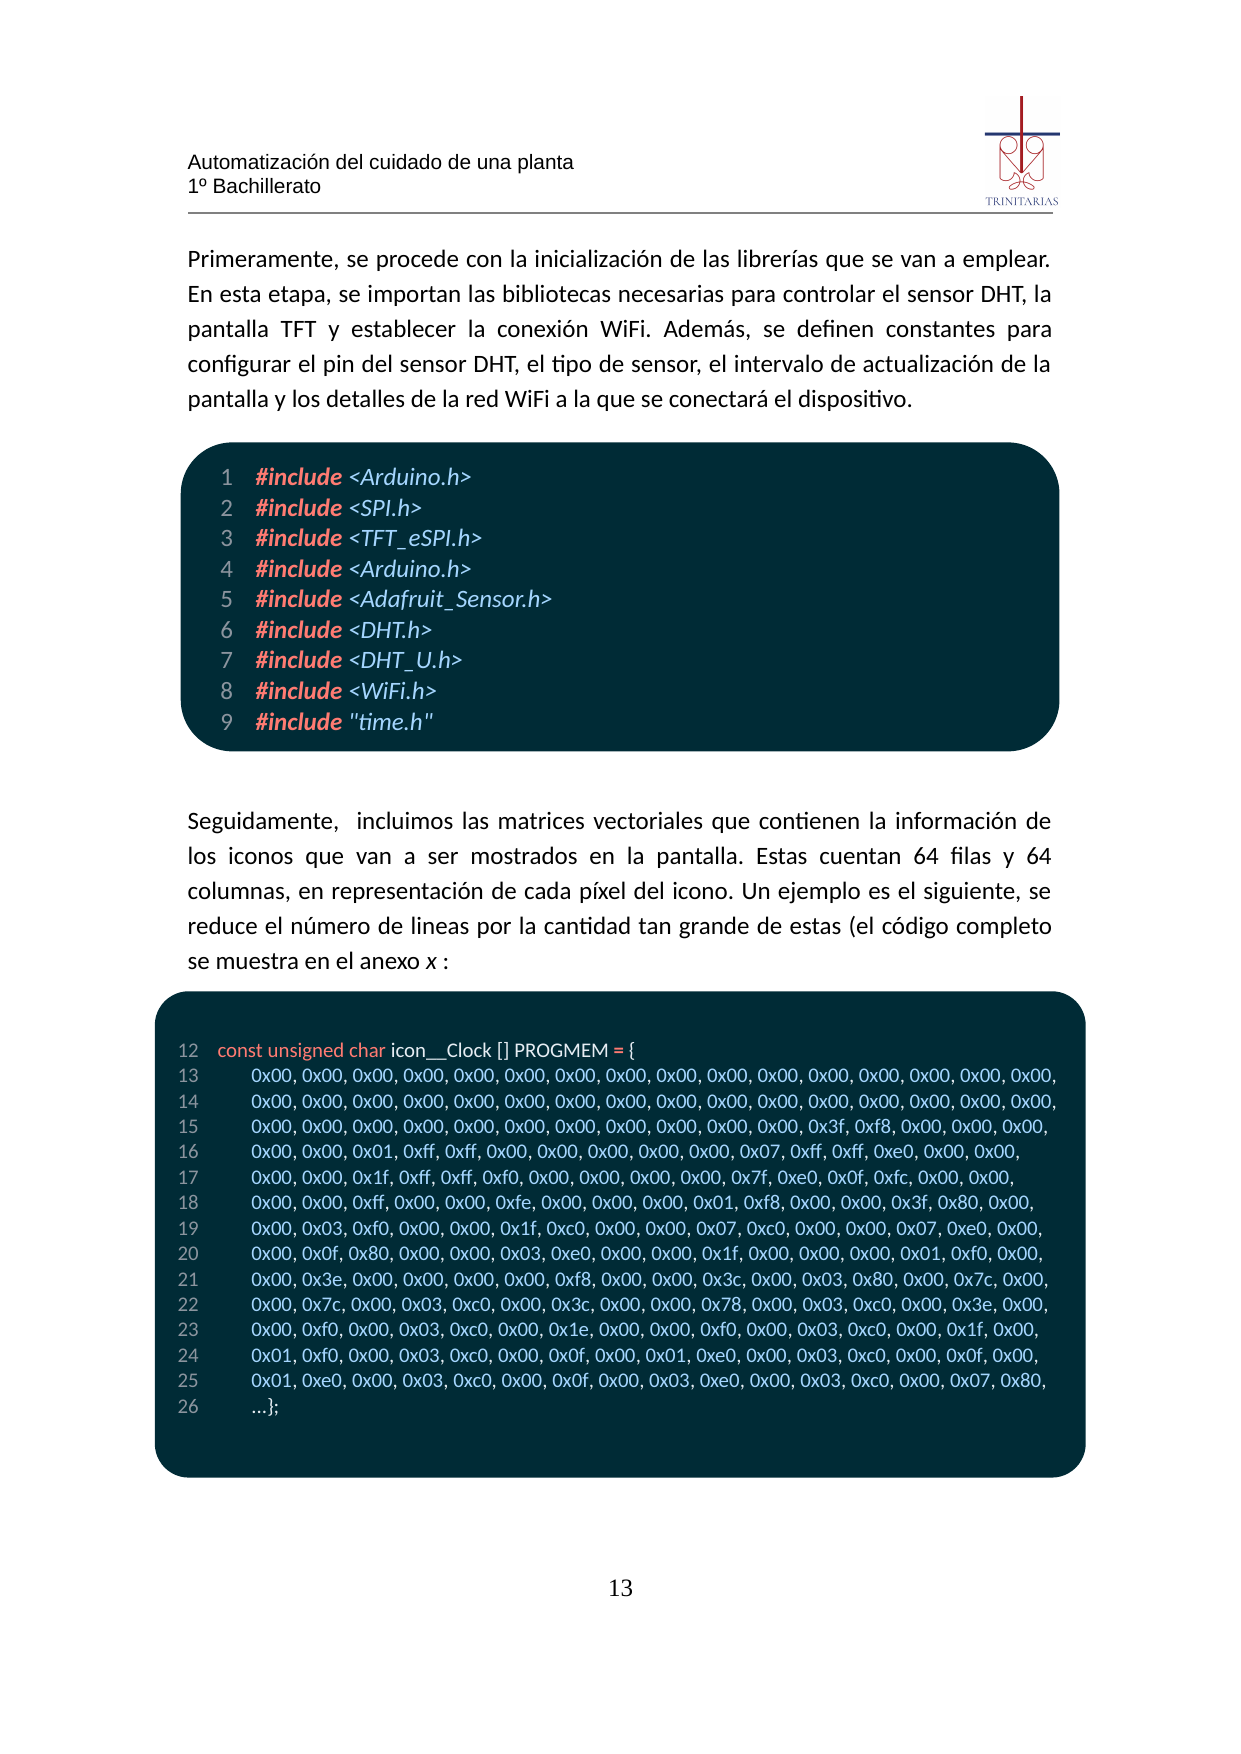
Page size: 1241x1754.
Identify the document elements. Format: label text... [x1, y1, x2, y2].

text Primeramente, se procede con la inicialización de las librerías que se van a emplear. En esta etapa, se importan las bibliotecas necesarias para controlar el sensor DHT, la pantalla TFT y establecer la conexión WiFi. Además, se definen constantes para configurar el pin del sensor DHT, el tipo de sensor, el intervalo de actualización de la pantalla y los detalles de la red WiFi a la que se conectará el dispositivo. [187, 243, 1053, 413]
text Seguidamente, incluimos las matrices vectoriales que contienen la información de los iconos que van a ser mostrados en la pantalla. Estas cuentan 64 filas y 64 columnas, en representación de cada píxel del icono. Un ejemplo es el siguiente, se reduce el número de lineas por la cantidad tan grande de estas (el código completo se muestra en el anexo x : [187, 806, 1053, 976]
picture [984, 96, 1061, 208]
